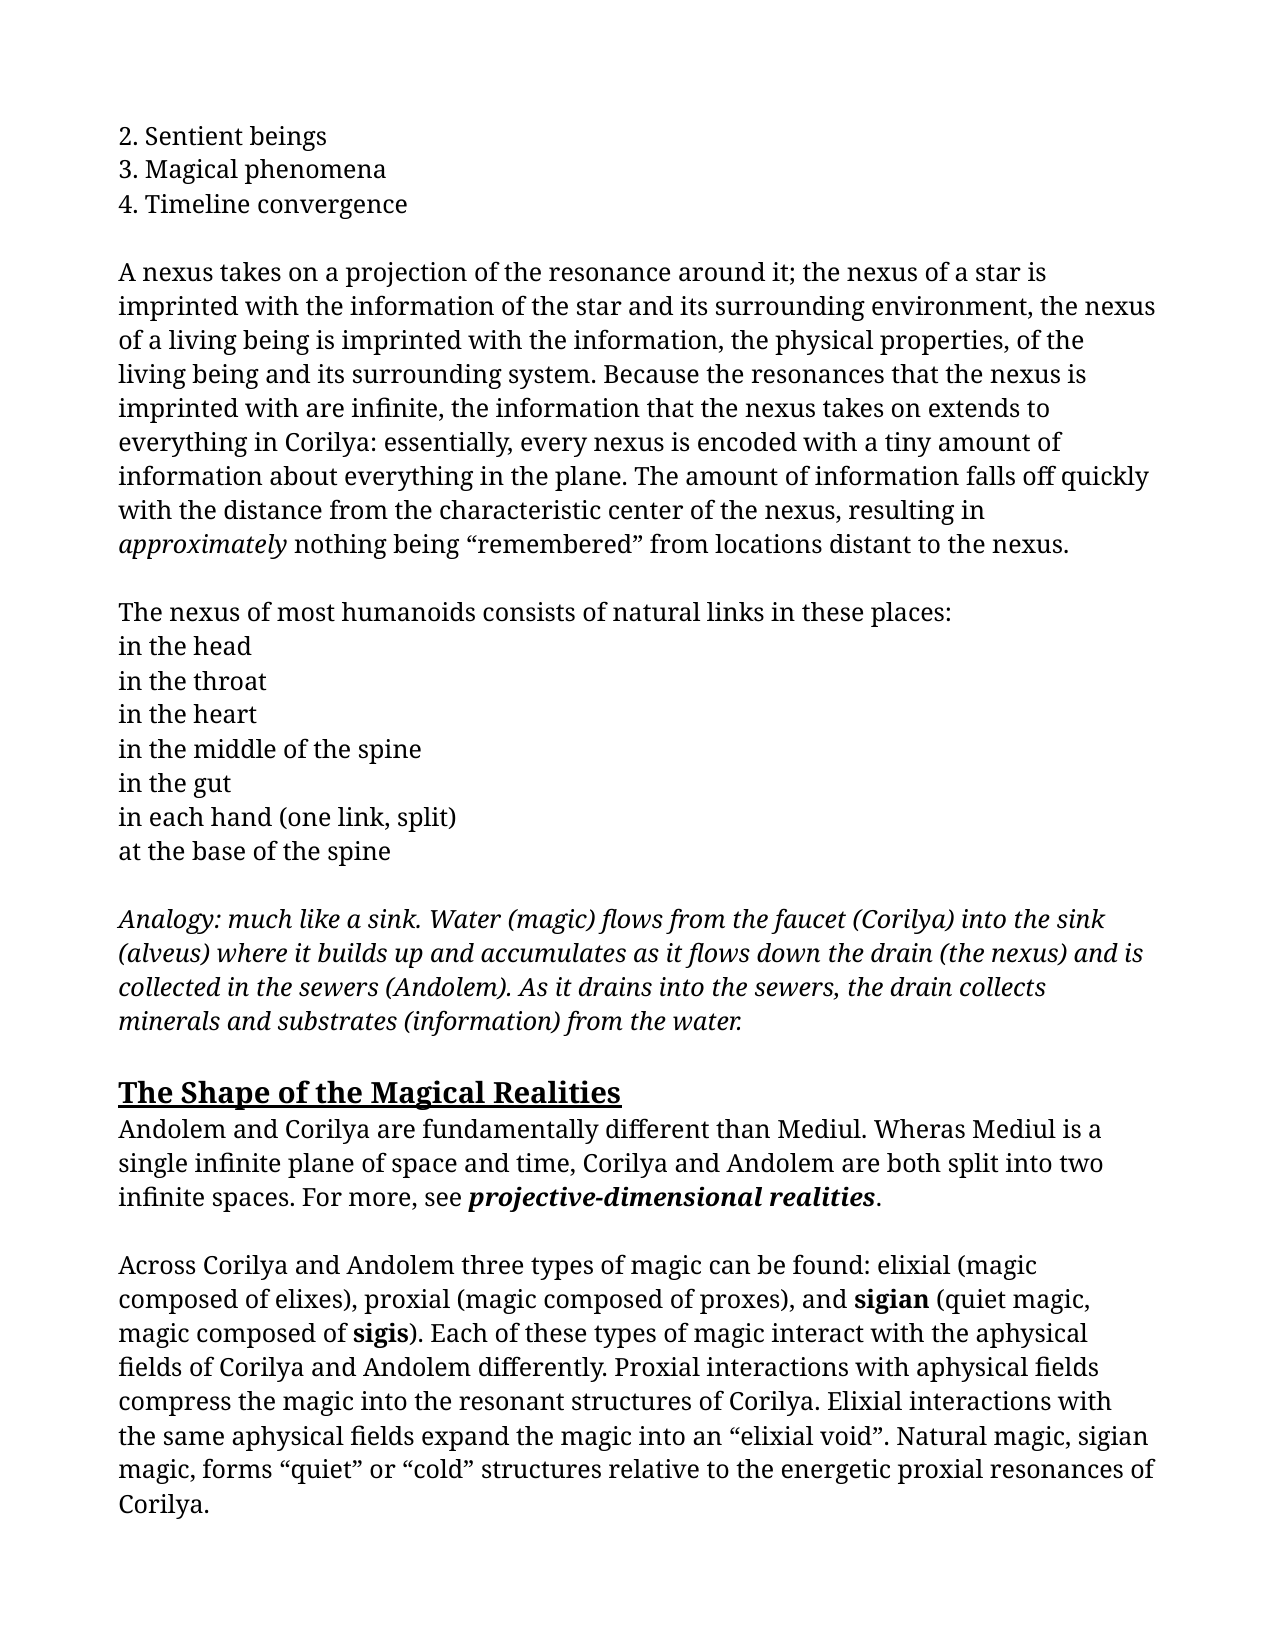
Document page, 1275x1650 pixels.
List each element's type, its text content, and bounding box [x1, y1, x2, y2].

text in the gut [118, 765, 1157, 799]
text The Shape of the Magical Realities [118, 1072, 1157, 1112]
text Andolem and Corilya are fundamentally different than Mediul. Wheras Mediul is a single infinite plane of space and time, Corilya and Andolem are both split into two infinite spaces. For more, see projective-dimensional realities. [118, 1112, 1157, 1214]
text in the head [118, 629, 1157, 663]
text in the heart [118, 697, 1157, 731]
text in the middle of the spine [118, 731, 1157, 765]
text Analogy: much like a sink. Water (magic) flows from the faucet (Corilya) into the sink (alveus) where it builds up and accumulates as it flows down the drain (the nexus) and is collected in the sewers (Andolem). As it drains into the sewers, the drain collects minerals and substrates (information) from the water. [118, 902, 1157, 1038]
text in each hand (one link, split) [118, 799, 1157, 833]
text 3. Magical phenomena [118, 152, 1157, 186]
text at the base of the spine [118, 833, 1157, 867]
text Across Corilya and Andolem three types of magic can be found: elixial (magic composed of elixes), proxial (magic composed of proxes), and sigian (quiet magic, magic composed of sigis). Each of these types of magic interact with the aphysical fields of Corilya and Andolem differently. Proxial interactions with aphysical fields compress the magic into the resonant structures of Corilya. Elixial interactions with the same aphysical fields expand the magic into an “elixial void”. Natural magic, sigian magic, forms “quiet” or “cold” structures relative to the energetic proxial resonances of Corilya. [118, 1248, 1157, 1520]
text A nexus takes on a projection of the resonance around it; the nexus of a star is imprinted with the information of the star and its surrounding environment, the nexus of a living being is imprinted with the information, the physical properties, of the living being and its surrounding system. Because the resonances that the nexus is imprinted with are infinite, the information that the nexus takes on extends to everything in Corilya: essentially, every nexus is encoded with a tiny amount of information about everything in the plane. The amount of information falls off quickly with the distance from the characteristic center of the nexus, resulting in approximately nothing being “remembered” from locations distant to the nexus. [118, 254, 1157, 561]
text The nexus of most humanoids consists of natural links in these places: [118, 595, 1157, 629]
text 4. Timeline convergence [118, 186, 1157, 220]
text 2. Sentient beings [118, 118, 1157, 152]
text in the throat [118, 663, 1157, 697]
